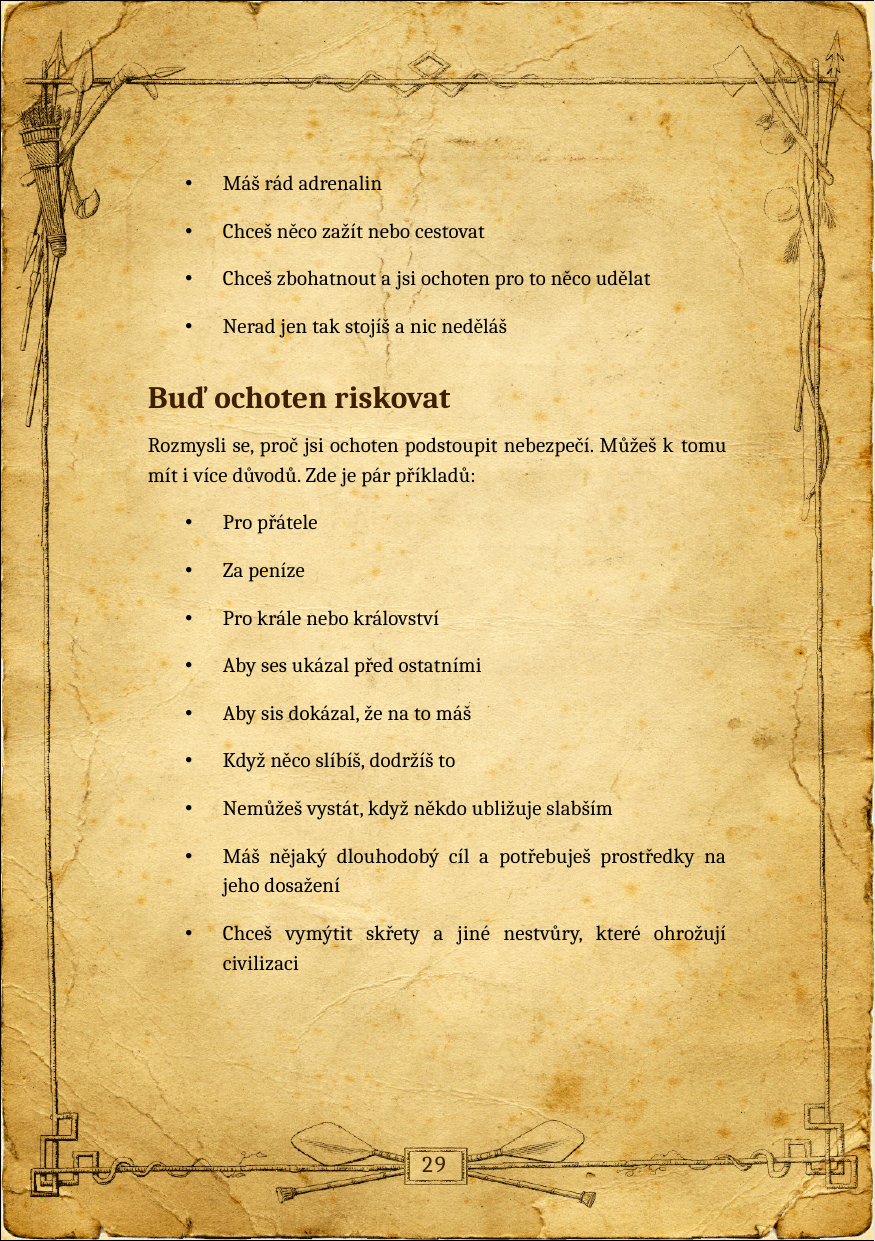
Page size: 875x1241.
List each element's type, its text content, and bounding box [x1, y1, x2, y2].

list Pro přátele [185, 511, 726, 535]
list Máš nějaký dlouhodobý cíl a⁠ potřebuješ prostředky na jeho dosažení [185, 844, 726, 898]
picture [1, 1, 874, 1240]
list Za peníze [185, 559, 726, 583]
list Pro krále nebo království [185, 606, 726, 630]
list Chceš vymýtit skřety a⁠ jiné nestvůry, které ohrožují civilizaci [185, 922, 726, 976]
list Chceš zbohatnout a⁠ jsi ochoten pro to něco udělat [185, 267, 726, 291]
list Aby sis dokázal, že na to máš [185, 701, 726, 725]
list Chceš něco zažít nebo cestovat [185, 219, 726, 243]
list Nemůžeš vystát, když někdo ubližuje slabším [185, 797, 726, 821]
list Máš rád adrenalin [185, 172, 726, 196]
list Když něco slíbíš, dodržíš to [185, 749, 726, 773]
subtitle Buď ochoten riskovat [148, 380, 726, 416]
text Rozmysli se, proč jsi ochoten podstoupit nebezpečí. Můžeš k⁠ tomu mít i⁠ více důvodů. Zde je pár příkladů: [148, 433, 726, 487]
list Aby ses ukázal před ostatními [185, 654, 726, 678]
list Nerad jen tak stojíš a⁠ nic neděláš [185, 314, 726, 338]
